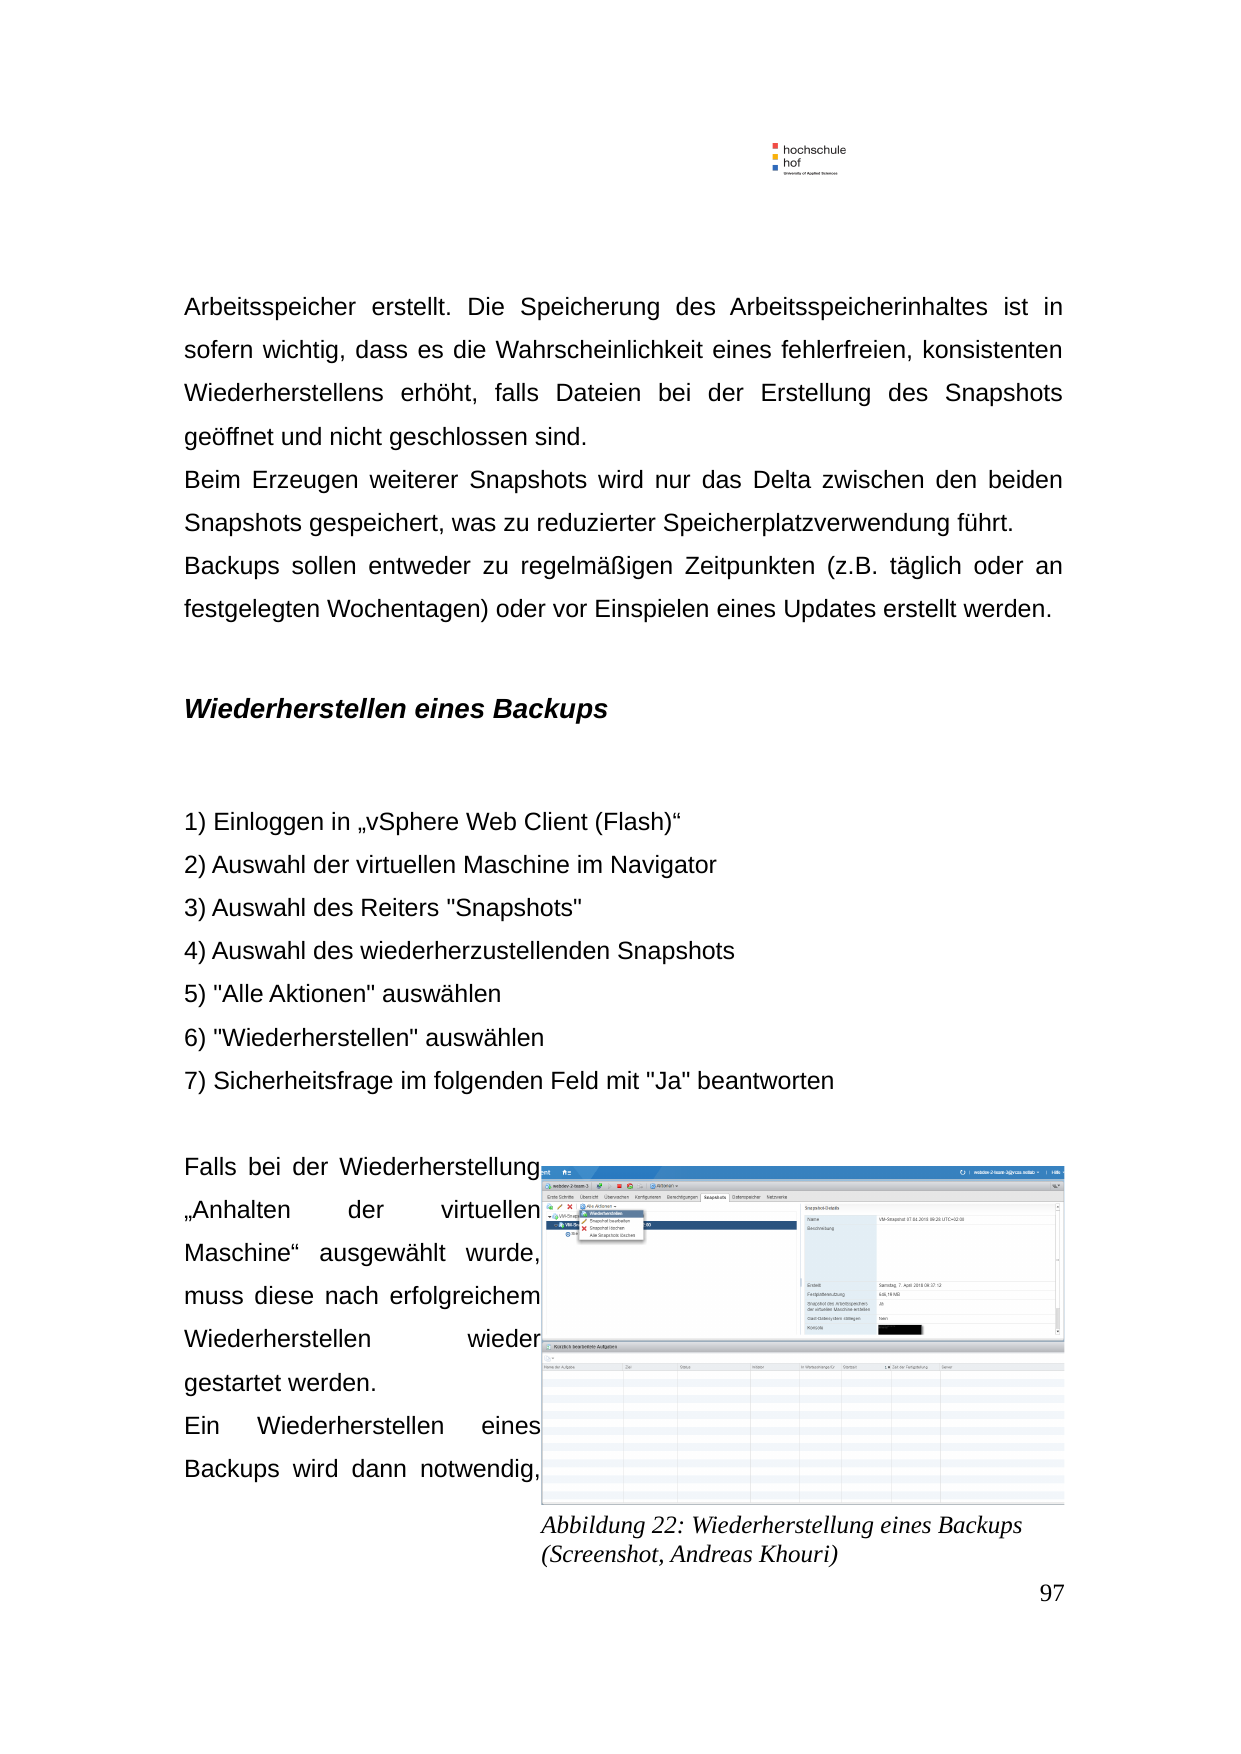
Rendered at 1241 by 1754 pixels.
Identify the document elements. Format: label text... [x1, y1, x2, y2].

text 7) Sicherheitsfrage im folgenden Feld mit "Ja" beantworten [184, 1066, 1064, 1094]
picture [772, 143, 846, 175]
text Abbildung 22: Wiederherstellung eines Backups (Screenshot, Andreas Khouri) [541, 1505, 1064, 1567]
subtitle Wiederherstellen eines Backups [184, 693, 1064, 725]
text 6) "Wiederherstellen" auswählen [184, 1023, 1064, 1051]
text 5) "Alle Aktionen" auswählen [184, 979, 1064, 1008]
text Arbeitsspeicher erstellt. Die Speicherung des Arbeitsspeicherinhaltes ist in sofern wichtig, dass es die Wahrscheinlichkeit eines fehlerfreien, konsistenten Wiederherstellens erhöht, falls Dateien bei der Erstellung des Snapshots geöffnet und nicht geschlossen sind. [184, 292, 1064, 450]
text Beim Erzeugen weiterer Snapshots wird nur das Delta zwischen den beiden Snapshots gespeichert, was zu reduzierter Speicherplatzverwendung führt. [184, 465, 1064, 537]
text 2) Auswahl der virtuellen Maschine im Navigator [184, 850, 1064, 879]
text Falls bei der Wiederherstellung „Anhalten der virtuellen Maschine“ ausgewählt wurde, muss diese nach erfolgreichem Wiederherstellen wieder gestartet werden. [184, 1152, 1064, 1396]
picture [541, 1166, 1065, 1505]
text 3) Auswahl des Reiters "Snapshots" [184, 893, 1064, 922]
text 1) Einloggen in „vSphere Web Client (Flash)“ [184, 807, 1064, 836]
text 4) Auswahl des wiederherzustellenden Snapshots [184, 936, 1064, 965]
text Ein Wiederherstellen eines Backups wird dann notwendig, [184, 1411, 541, 1483]
text Backups sollen entweder zu regelmäßigen Zeitpunkten (z.B. täglich oder an festgelegten Wochentagen) oder vor Einspielen eines Updates erstellt werden. [184, 551, 1064, 623]
